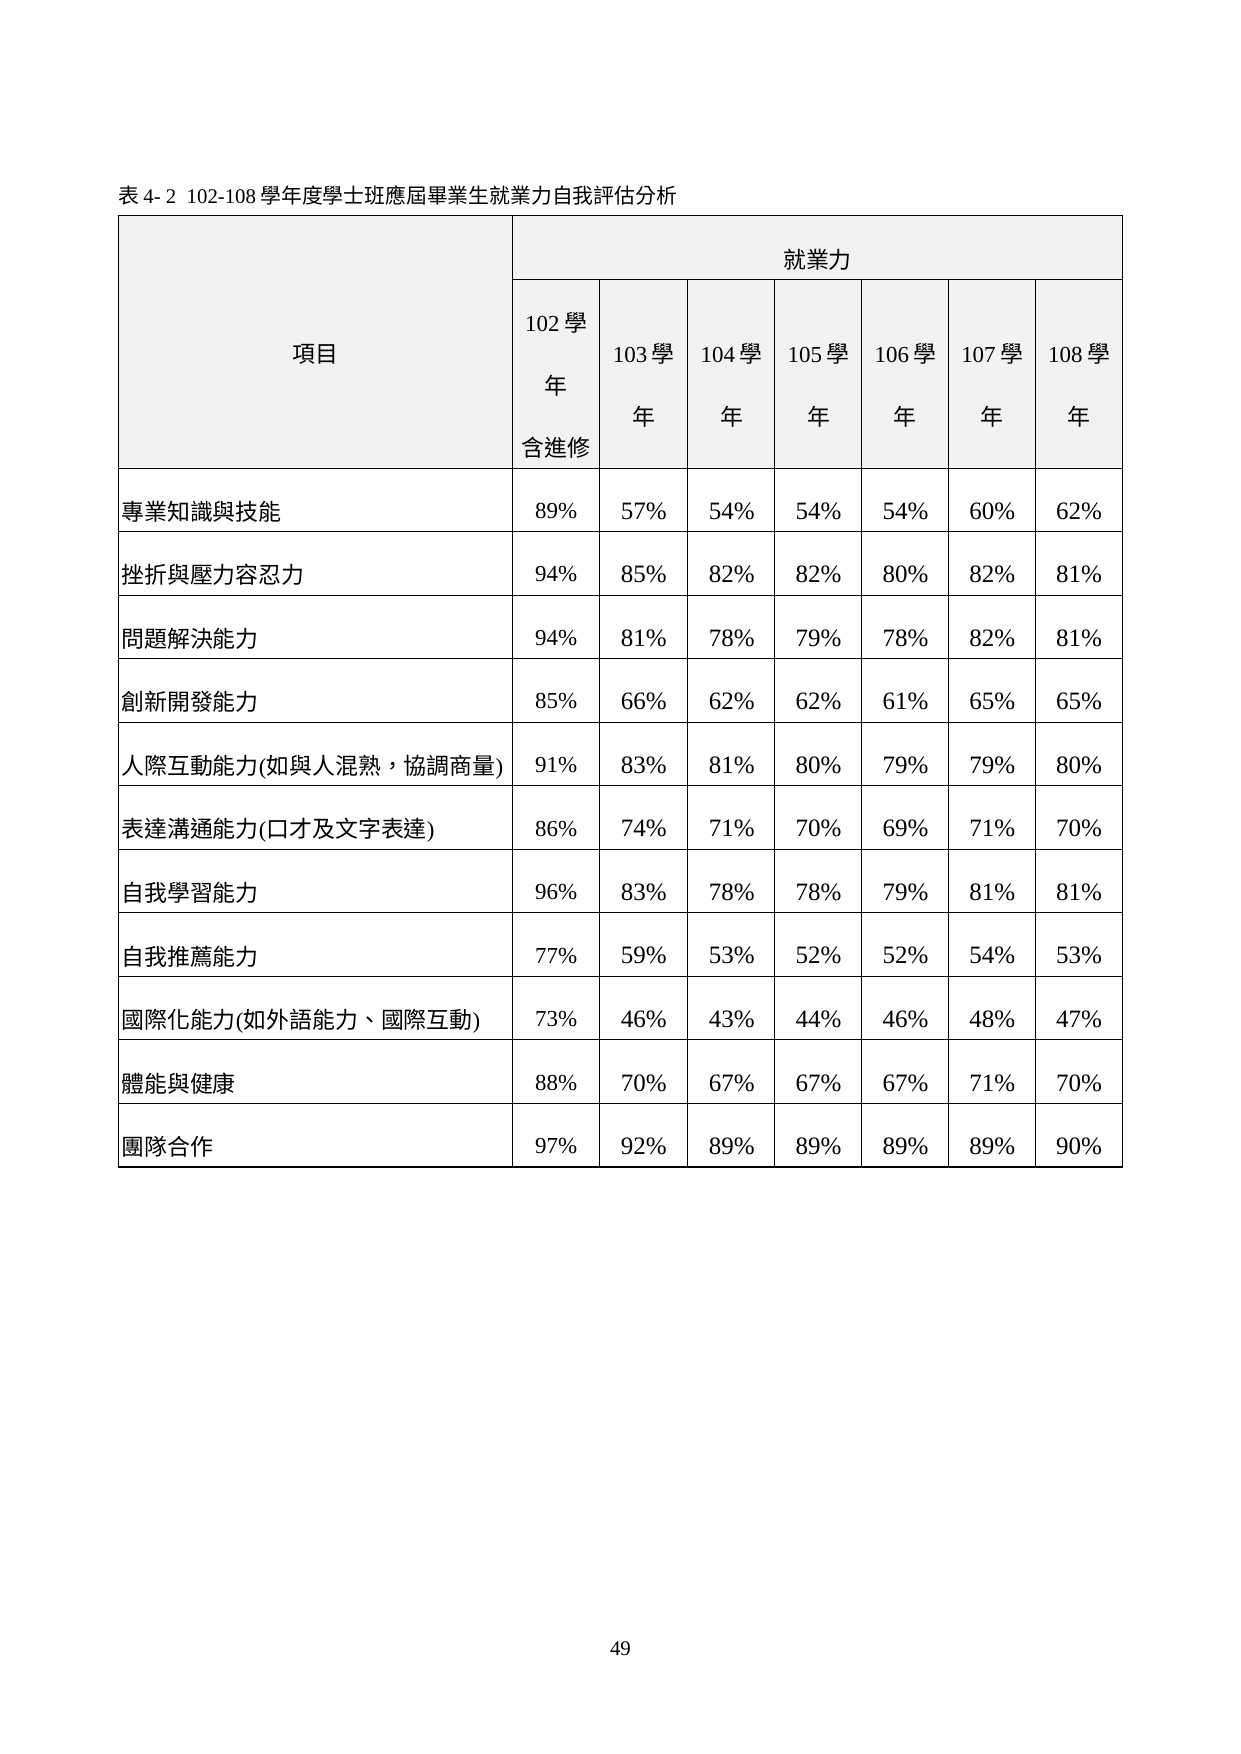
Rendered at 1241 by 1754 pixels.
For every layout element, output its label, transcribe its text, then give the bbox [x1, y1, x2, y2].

table_cell 90% [1036, 1104, 1122, 1166]
table_cell 表達溝通能力(口才及文字表達) [119, 786, 512, 849]
table_cell 54% [775, 469, 861, 531]
table_cell 國際化能力(如外語能力、國際互動) [119, 977, 512, 1039]
table_cell 80% [862, 532, 948, 594]
table_cell 70% [1036, 786, 1122, 849]
table_cell 46% [600, 977, 687, 1039]
table_cell 82% [949, 596, 1035, 658]
table_cell 54% [688, 469, 774, 531]
table_cell 團隊合作 [119, 1104, 512, 1166]
table_cell 78% [688, 596, 774, 658]
table_cell 96% [513, 850, 599, 912]
table_cell 53% [688, 913, 774, 976]
table_cell 85% [600, 532, 687, 594]
table_cell 71% [949, 1040, 1035, 1103]
table_cell 81% [600, 596, 687, 658]
table_cell 106學年 [862, 280, 948, 467]
table_cell 創新開發能力 [119, 659, 512, 722]
table_cell 專業知識與技能 [119, 469, 512, 531]
table_cell 61% [862, 659, 948, 722]
table_cell 85% [513, 659, 599, 722]
table_cell 79% [862, 723, 948, 785]
table_cell 94% [513, 596, 599, 658]
table_cell 78% [862, 596, 948, 658]
table_cell 89% [775, 1104, 861, 1166]
table_cell 89% [513, 469, 599, 531]
table_header 就業力 [513, 216, 1122, 279]
table_cell 97% [513, 1104, 599, 1166]
table_cell 71% [949, 786, 1035, 849]
table_cell 69% [862, 786, 948, 849]
table_cell 107學年 [949, 280, 1035, 467]
table_cell 70% [775, 786, 861, 849]
table_cell 65% [949, 659, 1035, 722]
table_cell 67% [688, 1040, 774, 1103]
table_cell 88% [513, 1040, 599, 1103]
table_cell 74% [600, 786, 687, 849]
table_cell 105學年 [775, 280, 861, 467]
table_cell 81% [1036, 532, 1122, 594]
table_cell 體能與健康 [119, 1040, 512, 1103]
table_cell 102學年 含進修 [513, 280, 599, 467]
table_cell 86% [513, 786, 599, 849]
table_cell 89% [862, 1104, 948, 1166]
table_cell 59% [600, 913, 687, 976]
table_cell 89% [688, 1104, 774, 1166]
table_cell 81% [688, 723, 774, 785]
table_cell 77% [513, 913, 599, 976]
table_cell 人際互動能力(如與人混熟，協調商量) [119, 723, 512, 785]
table_cell 62% [688, 659, 774, 722]
table_cell 53% [1036, 913, 1122, 976]
table_cell 108學年 [1036, 280, 1122, 467]
table_cell 79% [949, 723, 1035, 785]
table_cell 82% [949, 532, 1035, 594]
table_cell 挫折與壓力容忍力 [119, 532, 512, 594]
table_cell 57% [600, 469, 687, 531]
table_cell 73% [513, 977, 599, 1039]
table_cell 62% [775, 659, 861, 722]
table_cell 71% [688, 786, 774, 849]
table_cell 自我推薦能力 [119, 913, 512, 976]
table_cell 44% [775, 977, 861, 1039]
table_cell 67% [775, 1040, 861, 1103]
table_cell 52% [775, 913, 861, 976]
table_cell 79% [862, 850, 948, 912]
table_cell 70% [1036, 1040, 1122, 1103]
table_cell 62% [1036, 469, 1122, 531]
table_cell 78% [688, 850, 774, 912]
table_cell 48% [949, 977, 1035, 1039]
table_cell 47% [1036, 977, 1122, 1039]
table_cell 80% [775, 723, 861, 785]
table_cell 自我學習能力 [119, 850, 512, 912]
table_cell 70% [600, 1040, 687, 1103]
text 表4- 2 102-108學年度學士班應屆畢業生就業力自我評估分析 [118, 153, 1122, 215]
table_cell 43% [688, 977, 774, 1039]
table_cell 80% [1036, 723, 1122, 785]
table_cell 103學年 [600, 280, 687, 467]
table_cell 94% [513, 532, 599, 594]
table_cell 104學年 [688, 280, 774, 467]
table_cell 問題解決能力 [119, 596, 512, 658]
table_cell 92% [600, 1104, 687, 1166]
table_cell 82% [688, 532, 774, 594]
table_cell 89% [949, 1104, 1035, 1166]
table_cell 83% [600, 850, 687, 912]
table_cell 52% [862, 913, 948, 976]
table_cell 81% [949, 850, 1035, 912]
table_cell 91% [513, 723, 599, 785]
table_cell 78% [775, 850, 861, 912]
table_cell 66% [600, 659, 687, 722]
table_cell 81% [1036, 850, 1122, 912]
table_header 項目 [119, 216, 512, 467]
table_cell 82% [775, 532, 861, 594]
table_cell 60% [949, 469, 1035, 531]
table_cell 81% [1036, 596, 1122, 658]
table_cell 54% [862, 469, 948, 531]
table_cell 46% [862, 977, 948, 1039]
table_cell 54% [949, 913, 1035, 976]
table_cell 79% [775, 596, 861, 658]
table_cell 67% [862, 1040, 948, 1103]
table_cell 65% [1036, 659, 1122, 722]
table_cell 83% [600, 723, 687, 785]
